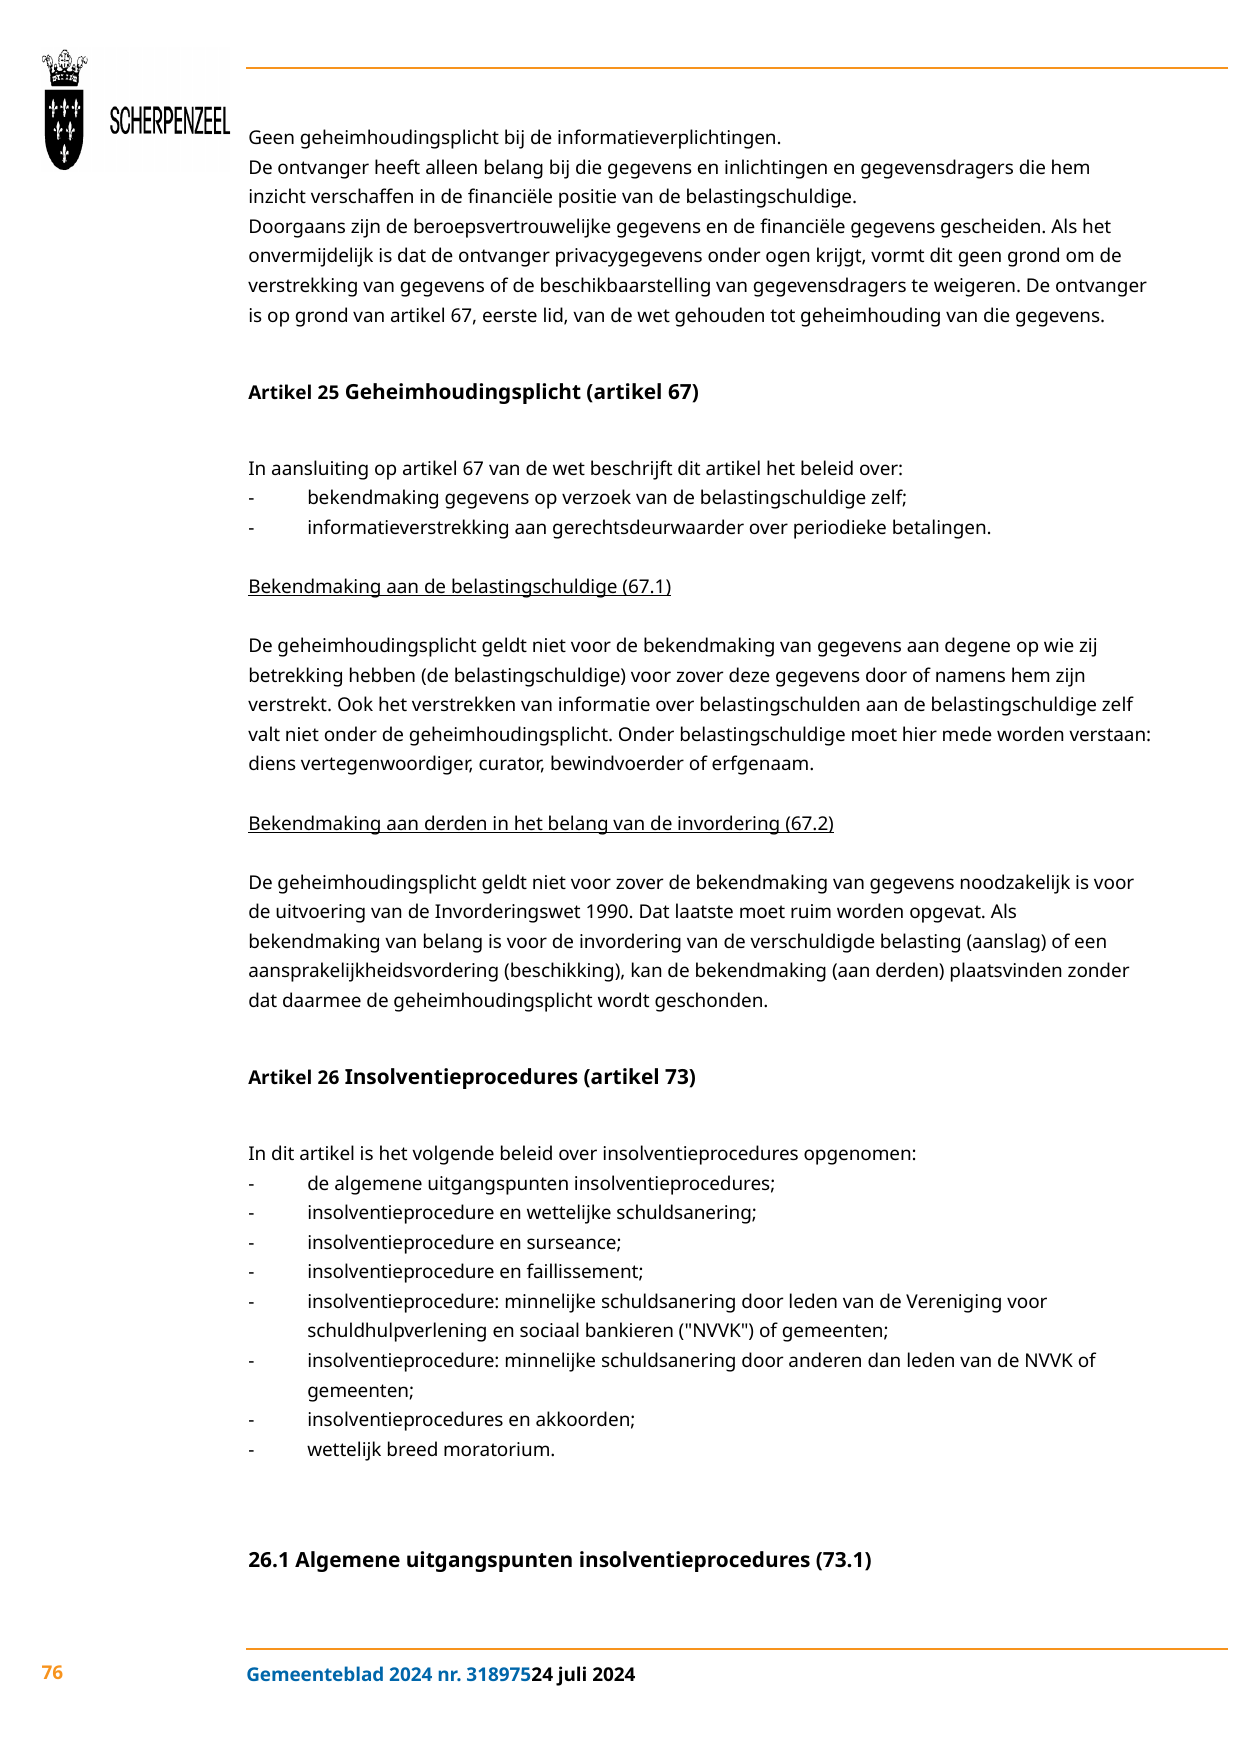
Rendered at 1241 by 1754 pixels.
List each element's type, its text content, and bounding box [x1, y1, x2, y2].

list insolventieprocedures en akkoorden; [248, 1406, 1152, 1432]
text Bekendmaking aan de belastingschuldige (67.1) [248, 573, 1152, 599]
list insolventieprocedure en wettelijke schuldsanering; [248, 1199, 1152, 1225]
text Artikel 26 Insolventieprocedures (artikel 73) [248, 1062, 1152, 1091]
text De ontvanger heeft alleen belang bij die gegevens en inlichtingen en gegevensdragers die hem inzicht verschaffen in de financiële positie van de belastingschuldige. [248, 154, 1152, 209]
list insolventieprocedure: minnelijke schuldsanering door anderen dan leden van de NVVK of gemeenten; [248, 1347, 1152, 1403]
text Geen geheimhoudingsplicht bij de informatieverplichtingen. [248, 124, 1152, 150]
text Bekendmaking aan derden in het belang van de invordering (67.2) [248, 810, 1152, 836]
list bekendmaking gegevens op verzoek van de belastingschuldige zelf; [248, 484, 1152, 510]
list de algemene uitgangspunten insolventieprocedures; [248, 1170, 1152, 1196]
list informatieverstrekking aan gerechtsdeurwaarder over periodieke betalingen. [248, 514, 1152, 540]
list insolventieprocedure: minnelijke schuldsanering door leden van de Vereniging voor schuldhulpverlening en sociaal bankieren ("NVVK") of gemeenten; [248, 1288, 1152, 1343]
text In aansluiting op artikel 67 van de wet beschrijft dit artikel het beleid over: [248, 455, 1152, 481]
list insolventieprocedure en faillissement; [248, 1258, 1152, 1284]
text De geheimhoudingsplicht geldt niet voor de bekendmaking van gegevens aan degene op wie zij betrekking hebben (de belastingschuldige) voor zover deze gegevens door of namens hem zijn verstrekt. Ook het verstrekken van informatie over belastingschulden aan de belastingschuldige zelf valt niet onder de geheimhoudingsplicht. Onder belastingschuldige moet hier mede worden verstaan: diens vertegenwoordiger, curator, bewindvoerder of erfgenaam. [248, 632, 1152, 776]
list wettelijk breed moratorium. [248, 1436, 1152, 1462]
text Doorgaans zijn de beroepsvertrouwelijke gegevens en de financiële gegevens gescheiden. Als het onvermijdelijk is dat de ontvanger privacygegevens onder ogen krijgt, vormt dit geen grond om de verstrekking van gegevens of de beschikbaarstelling van gegevensdragers te weigeren. De ontvanger is op grond van artikel 67, eerste lid, van de wet gehouden tot geheimhouding van die gegevens. [248, 213, 1152, 328]
text Artikel 25 Geheimhoudingsplicht (artikel 67) [248, 377, 1152, 406]
list insolventieprocedure en surseance; [248, 1229, 1152, 1255]
picture [41, 47, 231, 172]
text 26.1 Algemene uitgangspunten insolventieprocedures (73.1) [248, 1546, 1152, 1574]
text De geheimhoudingsplicht geldt niet voor zover de bekendmaking van gegevens noodzakelijk is voor de uitvoering van de Invorderingswet 1990. Dat laatste moet ruim worden opgevat. Als bekendmaking van belang is voor de invordering van de verschuldigde belasting (aanslag) of een aansprakelijkheidsvordering (beschikking), kan de bekendmaking (aan derden) plaatsvinden zonder dat daarmee de geheimhoudingsplicht wordt geschonden. [248, 869, 1152, 1013]
text In dit artikel is het volgende beleid over insolventieprocedures opgenomen: [248, 1140, 1152, 1166]
